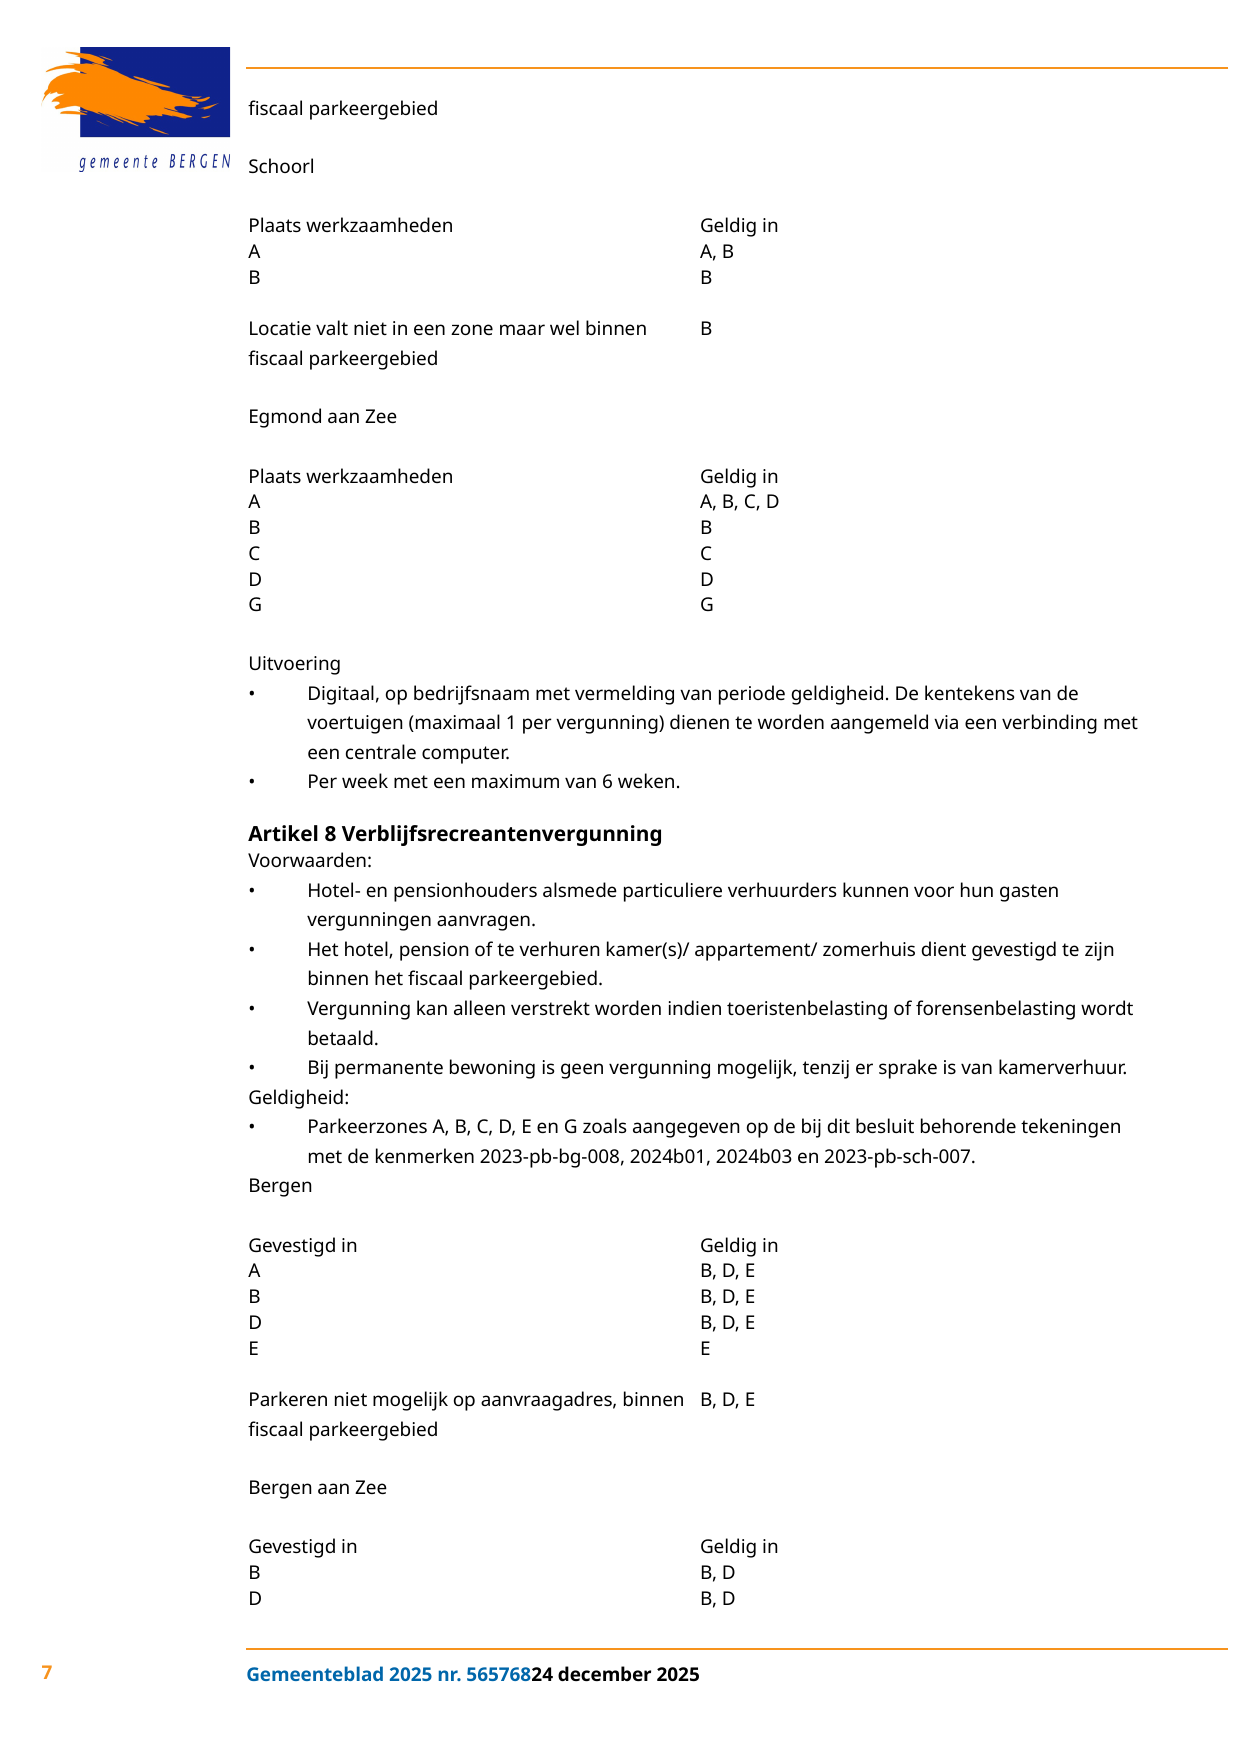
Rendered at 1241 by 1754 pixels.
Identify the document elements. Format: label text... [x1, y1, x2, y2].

table_cell B [248, 1284, 700, 1309]
table_cell B, D, E [700, 1386, 1152, 1442]
table_cell [700, 95, 1152, 121]
table_cell [248, 290, 700, 316]
picture [41, 47, 231, 172]
text Uitvoering [248, 650, 1152, 676]
table_cell B, D, E [700, 1309, 1152, 1335]
text Artikel 8 Verblijfsrecreantenvergunning [248, 819, 1152, 847]
text Bergen aan Zee [248, 1474, 1152, 1500]
table_cell D [248, 1309, 700, 1335]
list Digitaal, op bedrijfsnaam met vermelding van periode geldigheid. De kentekens van de voertuigen (maximaal 1 per vergunning) dienen te worden aangemeld via een verbinding met een centrale computer. [248, 680, 1152, 764]
table_cell C [248, 540, 700, 566]
list Per week met een maximum van 6 weken. [248, 768, 1152, 794]
list Het hotel, pension of te verhuren kamer(s)/ appartement/ zomerhuis dient gevestigd te zijn binnen het fiscaal parkeergebied. [248, 936, 1152, 991]
table_header Plaats werkzaamheden [248, 463, 700, 489]
table_header Plaats werkzaamheden [248, 213, 700, 238]
table_cell B, D, E [700, 1258, 1152, 1283]
table_cell A [248, 489, 700, 514]
table_cell G [700, 592, 1152, 617]
list Vergunning kan alleen verstrekt worden indien toeristenbelasting of forensenbelasting wordt betaald. [248, 995, 1152, 1051]
text Bergen [248, 1173, 1152, 1198]
table_cell Locatie valt niet in een zone maar wel binnen fiscaal parkeergebied [248, 316, 700, 371]
table_header Geldig in [700, 1534, 1152, 1559]
table_cell D [248, 566, 700, 592]
table_cell Parkeren niet mogelijk op aanvraagadres, binnen fiscaal parkeergebied [248, 1386, 700, 1442]
table_cell B [248, 264, 700, 290]
table_header Gevestigd in [248, 1232, 700, 1258]
table_cell E [248, 1335, 700, 1361]
table_cell A, B [700, 238, 1152, 264]
table_cell A [248, 1258, 700, 1283]
table_cell B, D [700, 1585, 1152, 1611]
table_header Geldig in [700, 463, 1152, 489]
text Voorwaarden: [248, 847, 1152, 873]
table_cell [700, 290, 1152, 316]
text Egmond aan Zee [248, 404, 1152, 429]
table_cell B, D, E [700, 1284, 1152, 1309]
list Parkeerzones A, B, C, D, E en G zoals aangegeven op de bij dit besluit behorende tekeningen met de kenmerken 2023-pb-bg-008, 2024b01, 2024b03 en 2023-pb-sch-007. [248, 1113, 1152, 1169]
table_header Geldig in [700, 1232, 1152, 1258]
table_cell B [700, 264, 1152, 290]
table_cell B [248, 514, 700, 540]
table_header Gevestigd in [248, 1534, 700, 1559]
list Bij permanente bewoning is geen vergunning mogelijk, tenzij er sprake is van kamerverhuur. [248, 1054, 1152, 1080]
table_cell [248, 1361, 700, 1386]
table_cell C [700, 540, 1152, 566]
list Hotel- en pensionhouders alsmede particuliere verhuurders kunnen voor hun gasten vergunningen aanvragen. [248, 877, 1152, 932]
table_cell B [248, 1560, 700, 1585]
table_cell A, B, C, D [700, 489, 1152, 514]
text Geldigheid: [248, 1084, 1152, 1110]
table_cell A [248, 238, 700, 264]
text Schoorl [248, 153, 1152, 179]
table_cell G [248, 592, 700, 617]
table_cell fiscaal parkeergebied [248, 95, 700, 121]
table_cell E [700, 1335, 1152, 1361]
table_cell [700, 1361, 1152, 1386]
table_cell B, D [700, 1560, 1152, 1585]
table_cell D [248, 1585, 700, 1611]
table_cell B [700, 514, 1152, 540]
table_cell B [700, 316, 1152, 371]
table_header Geldig in [700, 213, 1152, 238]
table_cell D [700, 566, 1152, 592]
